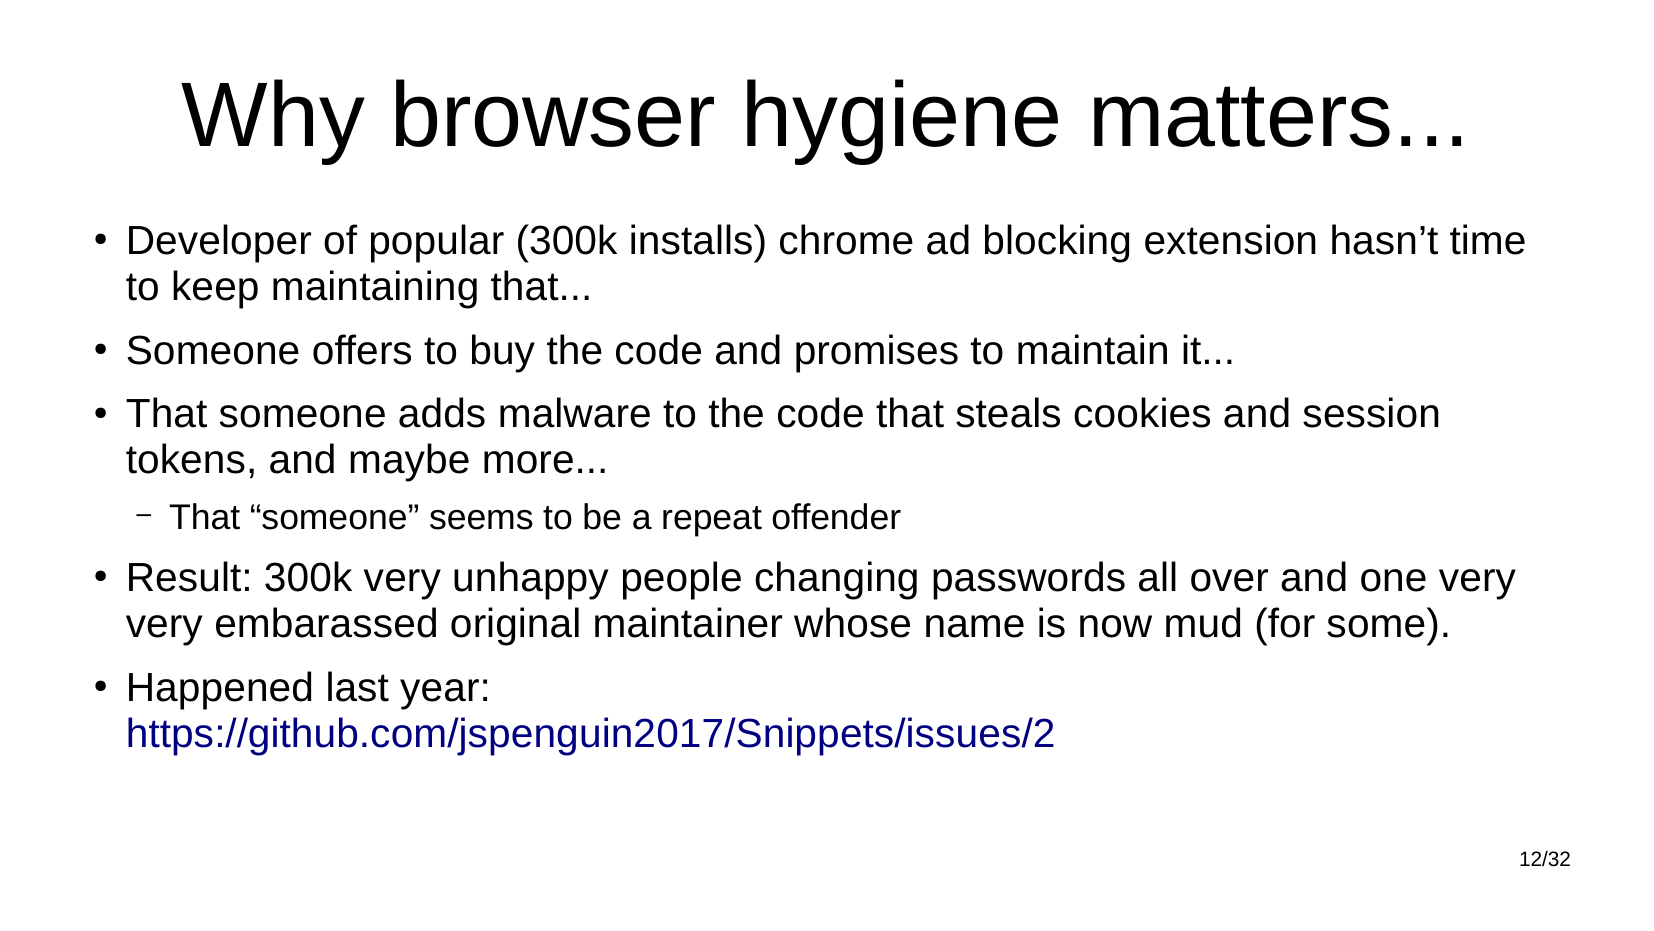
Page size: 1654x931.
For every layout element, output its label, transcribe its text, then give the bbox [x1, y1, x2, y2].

title Why browser hygiene matters... [82, 37, 1571, 193]
list Developer of popular (300k installs) chrome ad blocking extension hasn’t time to keep maintaining that... Someone offers to buy the code and promises to maintain it... That someone adds malware to the code that steals cookies and session tokens, and maybe more... That “someone” seems to be a repeat offender Result: 300k very unhappy people changing passwords all over and one very very embarassed original maintainer whose name is now mud (for some). Happened last year: https://github.com/jspenguin2017/Snippets/issues/2 [82, 217, 1571, 758]
